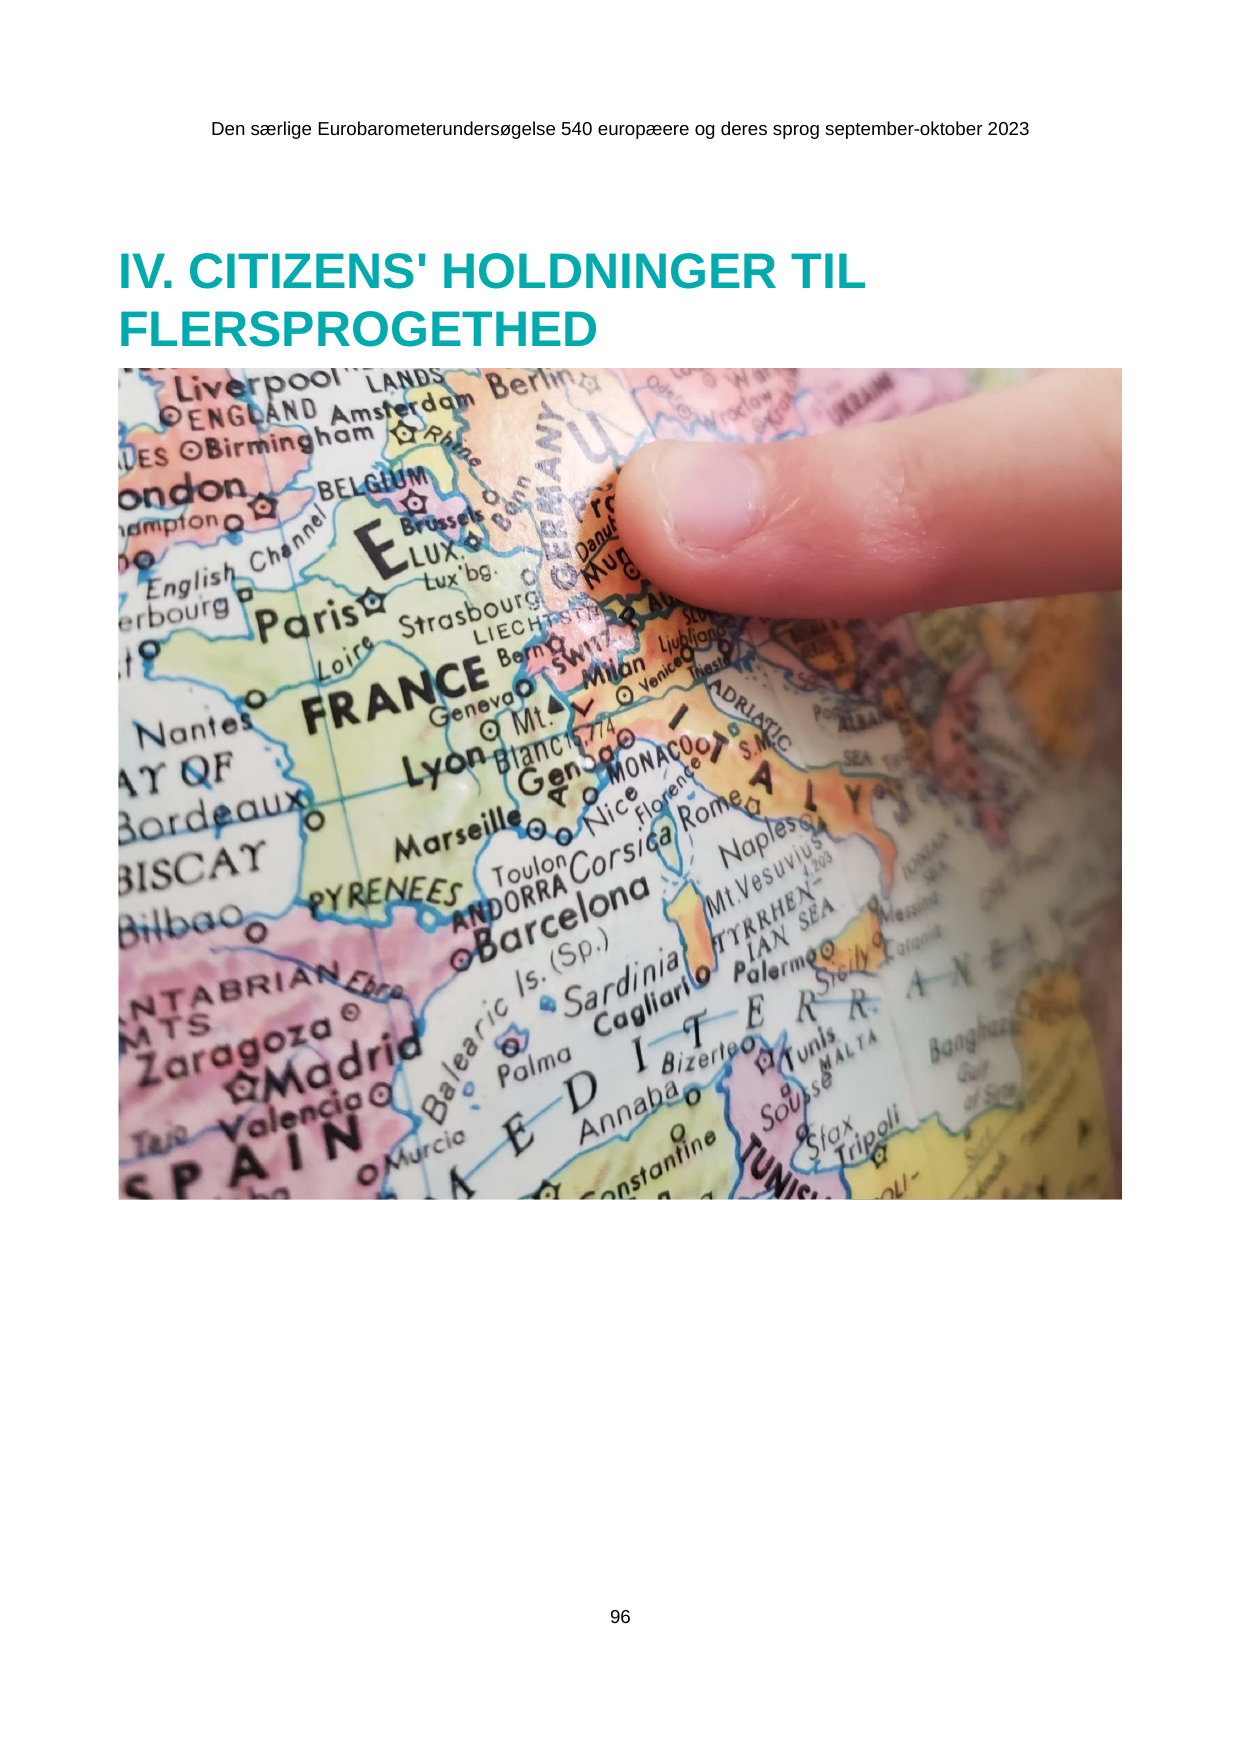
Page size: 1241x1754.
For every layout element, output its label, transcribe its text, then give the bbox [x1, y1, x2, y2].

subtitle IV. CITIZENS' HOLDNINGER TIL FLERSPROGETHED [118, 241, 1122, 356]
picture [118, 368, 1123, 1200]
